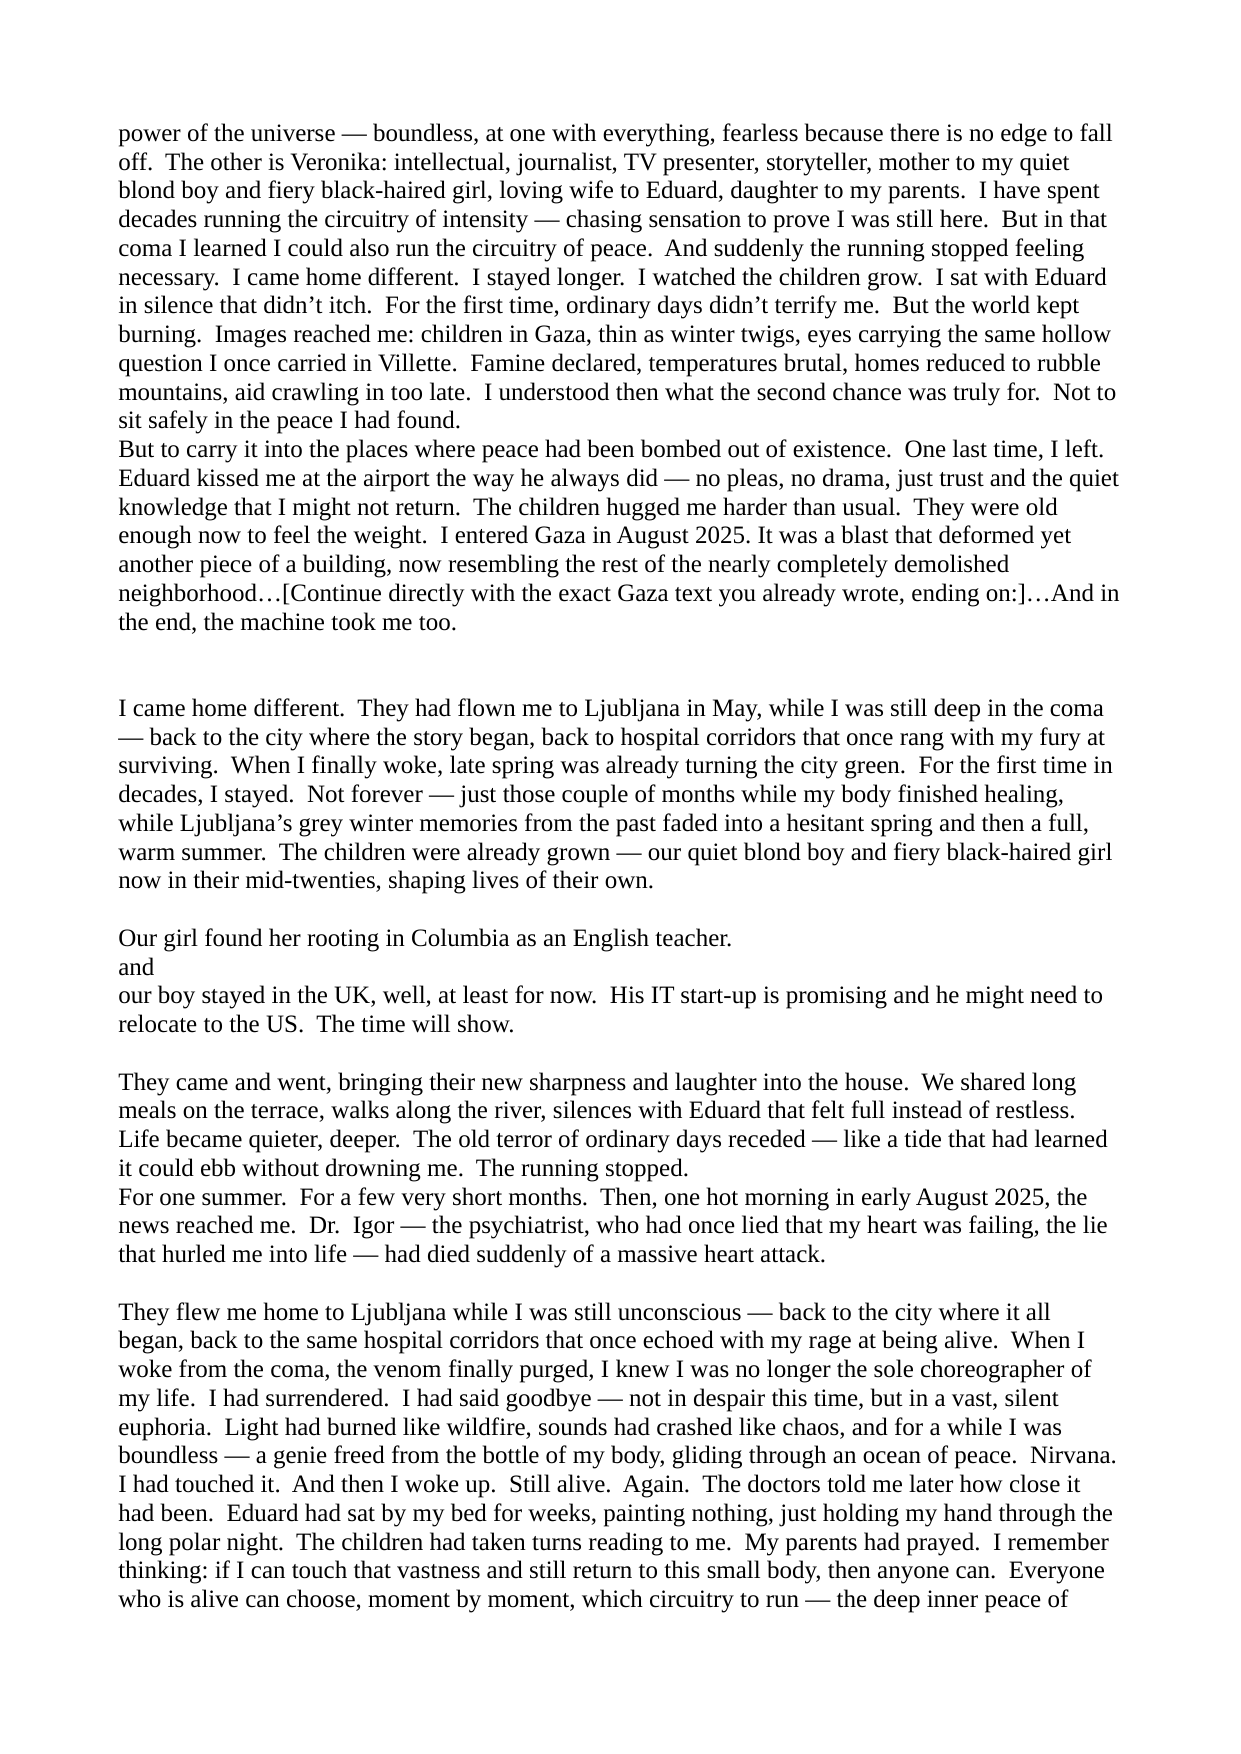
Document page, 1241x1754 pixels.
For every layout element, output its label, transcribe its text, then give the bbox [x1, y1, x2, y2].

text For one summer. For a few very short months. Then, one hot morning in early August 2025, the news reached me. Dr. Igor — the psychiatrist, who had once lied that my heart was failing, the lie that hurled me into life — had died suddenly of a massive heart attack. [118, 1182, 1122, 1268]
text our boy stayed in the UK, well, at least for now. His IT start-up is promising and he might need to relocate to the US. The time will show. [118, 981, 1122, 1038]
text They flew me home to Ljubljana while I was still unconscious — back to the city where it all began, back to the same hospital corridors that once echoed with my rage at being alive. When I woke from the coma, the venom finally purged, I knew I was no longer the sole choreographer of my life. I had surrendered. I had said goodbye — not in despair this time, but in a vast, silent euphoria. Light had burned like wildfire, sounds had crashed like chaos, and for a while I was boundless — a genie freed from the bottle of my body, gliding through an ocean of peace. Nirvana. I had touched it. And then I woke up. Still alive. Again. The doctors told me later how close it had been. Eduard had sat by my bed for weeks, painting nothing, just holding my hand through the long polar night. The children had taken turns reading to me. My parents had prayed. I remember thinking: if I can touch that vastness and still return to this small body, then anyone can. Everyone who is alive can choose, moment by moment, which circuitry to run — the deep inner peace of [118, 1297, 1122, 1613]
text power of the universe — boundless, at one with everything, fearless because there is no edge to fall off. The other is Veronika: intellectual, journalist, TV presenter, storyteller, mother to my quiet blond boy and fiery black-haired girl, loving wife to Eduard, daughter to my parents. I have spent decades running the circuitry of intensity — chasing sensation to prove I was still here. But in that coma I learned I could also run the circuitry of peace. And suddenly the running stopped feeling necessary. I came home different. I stayed longer. I watched the children grow. I sat with Eduard in silence that didn’t itch. For the first time, ordinary days didn’t terrify me. But the world kept burning. Images reached me: children in Gaza, thin as winter twigs, eyes carrying the same hollow question I once carried in Villette. Famine declared, temperatures brutal, homes reduced to rubble mountains, aid crawling in too late. I understood then what the second chance was truly for. Not to sit safely in the peace I had found. [118, 118, 1122, 434]
text But to carry it into the places where peace had been bombed out of existence. One last time, I left. Eduard kissed me at the airport the way he always did — no pleas, no drama, just trust and the quiet knowledge that I might not return. The children hugged me harder than usual. They were old enough now to feel the weight. I entered Gaza in August 2025. It was a blast that deformed yet another piece of a building, now resembling the rest of the nearly completely demolished neighborhood…[Continue directly with the exact Gaza text you already wrote, ending on:]…And in the end, the machine took me too. [118, 434, 1122, 636]
text Our girl found her rooting in Columbia as an English teacher. [118, 923, 1122, 952]
text and [118, 952, 1122, 981]
text I came home different. They had flown me to Ljubljana in May, while I was still deep in the coma — back to the city where the story began, back to hospital corridors that once rang with my fury at surviving. When I finally woke, late spring was already turning the city green. For the first time in decades, I stayed. Not forever — just those couple of months while my body finished healing, while Ljubljana’s grey winter memories from the past faded into a hesitant spring and then a full, warm summer. The children were already grown — our quiet blond boy and fiery black-haired girl now in their mid-twenties, shaping lives of their own. [118, 693, 1122, 894]
text They came and went, bringing their new sharpness and laughter into the house. We shared long meals on the terrace, walks along the river, silences with Eduard that felt full instead of restless. Life became quieter, deeper. The old terror of ordinary days receded — like a tide that had learned it could ebb without drowning me. The running stopped. [118, 1067, 1122, 1182]
